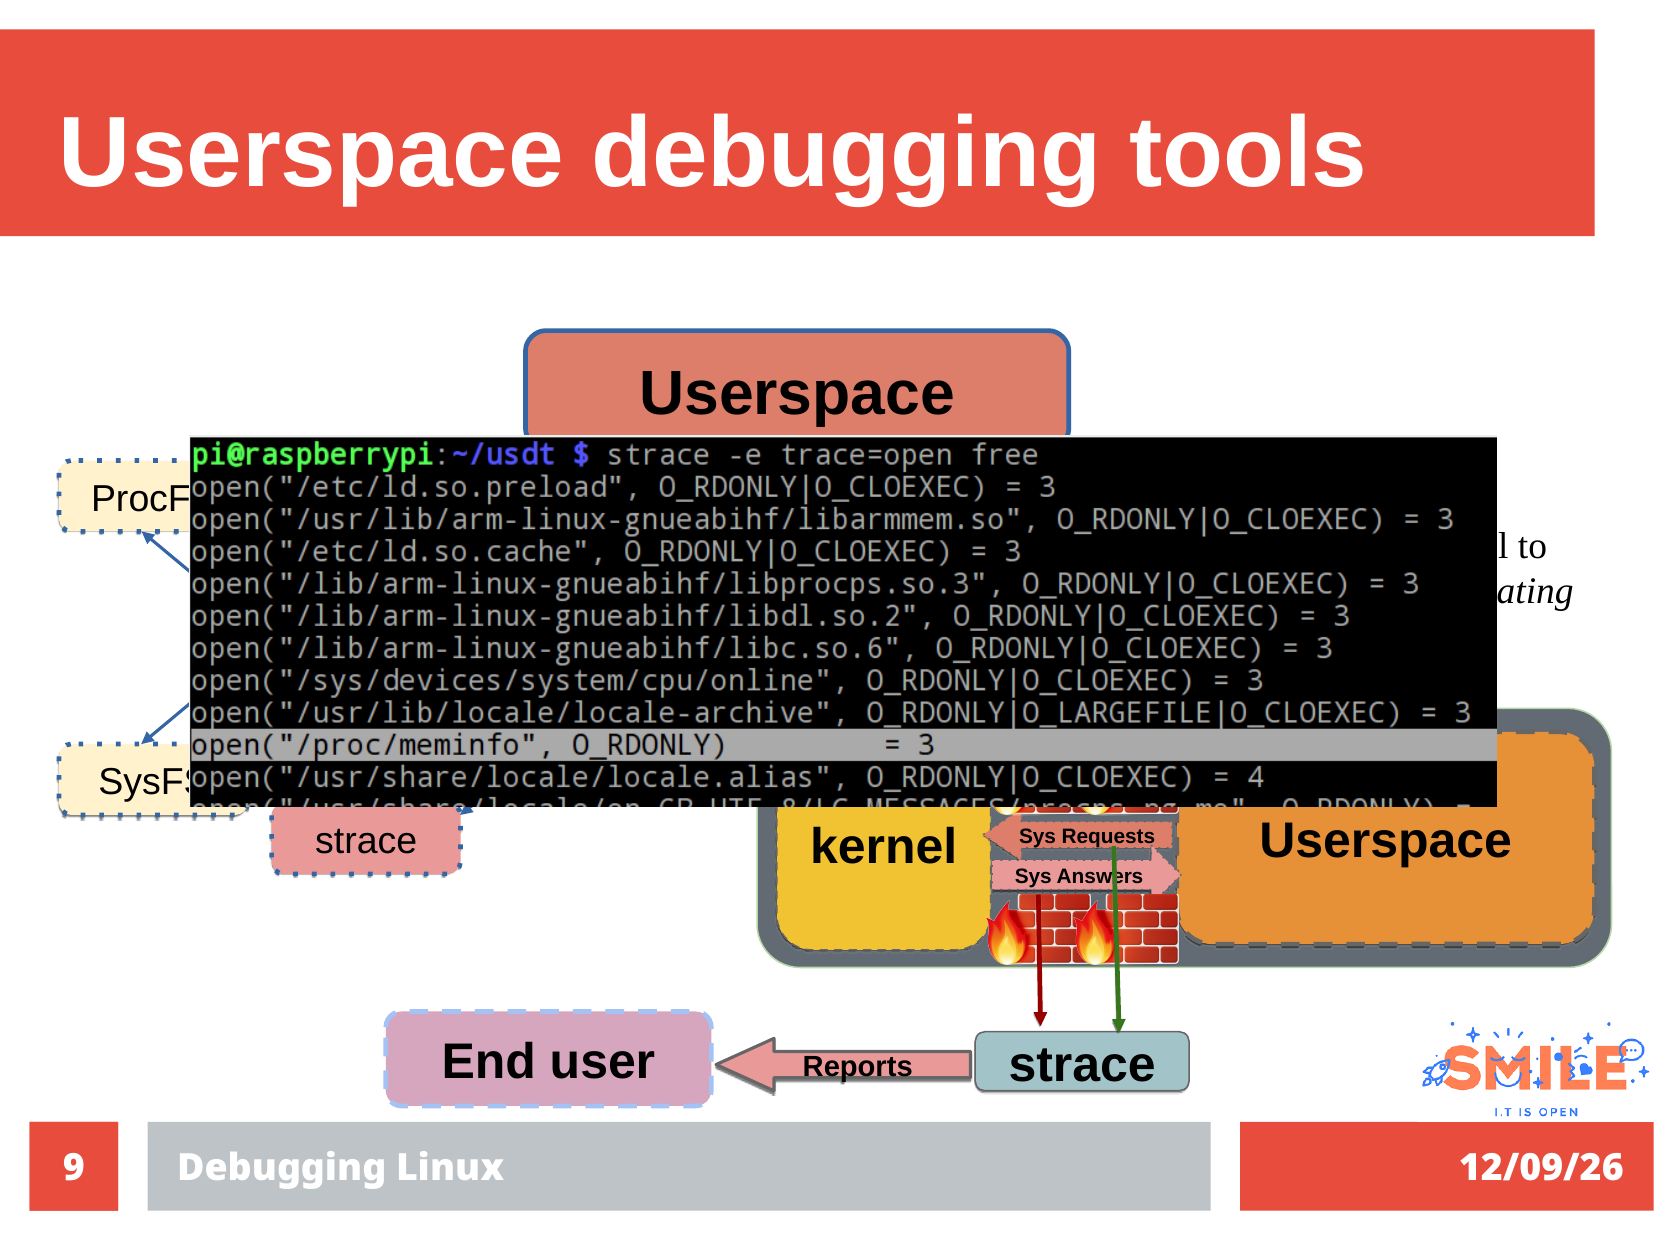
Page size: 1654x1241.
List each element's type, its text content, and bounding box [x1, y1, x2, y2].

text_box SysFS [58, 744, 247, 815]
picture [1118, 894, 1179, 966]
text_box [1118, 890, 1151, 894]
text_box [991, 816, 1009, 828]
text_box [991, 841, 1112, 894]
text_box strace [271, 807, 461, 874]
picture [1417, 1019, 1653, 1122]
text_box Userspace debugging tools [847, 142, 870, 176]
text_box Sys Answers [992, 860, 1112, 890]
text_box Userspace debugging tools [58, 58, 1595, 207]
text_box [1022, 848, 1111, 860]
text_box strace [975, 1031, 1190, 1091]
text_box [1163, 881, 1176, 894]
picture [985, 894, 1037, 966]
picture [1041, 894, 1114, 966]
text_box [757, 807, 1037, 968]
text_box System calls are requests to the kernel to perform a service (openning a file, allocating memory, …,etc). [1497, 505, 1612, 680]
text_box [1120, 708, 1612, 968]
text_box Userspace [525, 330, 1069, 435]
text_box kernel [776, 807, 991, 950]
text_box Userspace debugging tools [357, 142, 379, 178]
text_box Userspace [1176, 731, 1595, 945]
text_box [1022, 816, 1176, 868]
picture [189, 435, 1497, 816]
text_box [1117, 848, 1151, 860]
text_box ProcFS [58, 460, 189, 532]
text_box Userspace debugging tools [908, 142, 931, 176]
text_box Sys Answers [1117, 845, 1181, 894]
text_box Reports [716, 1038, 971, 1091]
text_box End user [385, 1011, 712, 1106]
text_box Userspace debugging tools [1058, 142, 1081, 176]
text_box Sys Requests [983, 816, 1173, 860]
